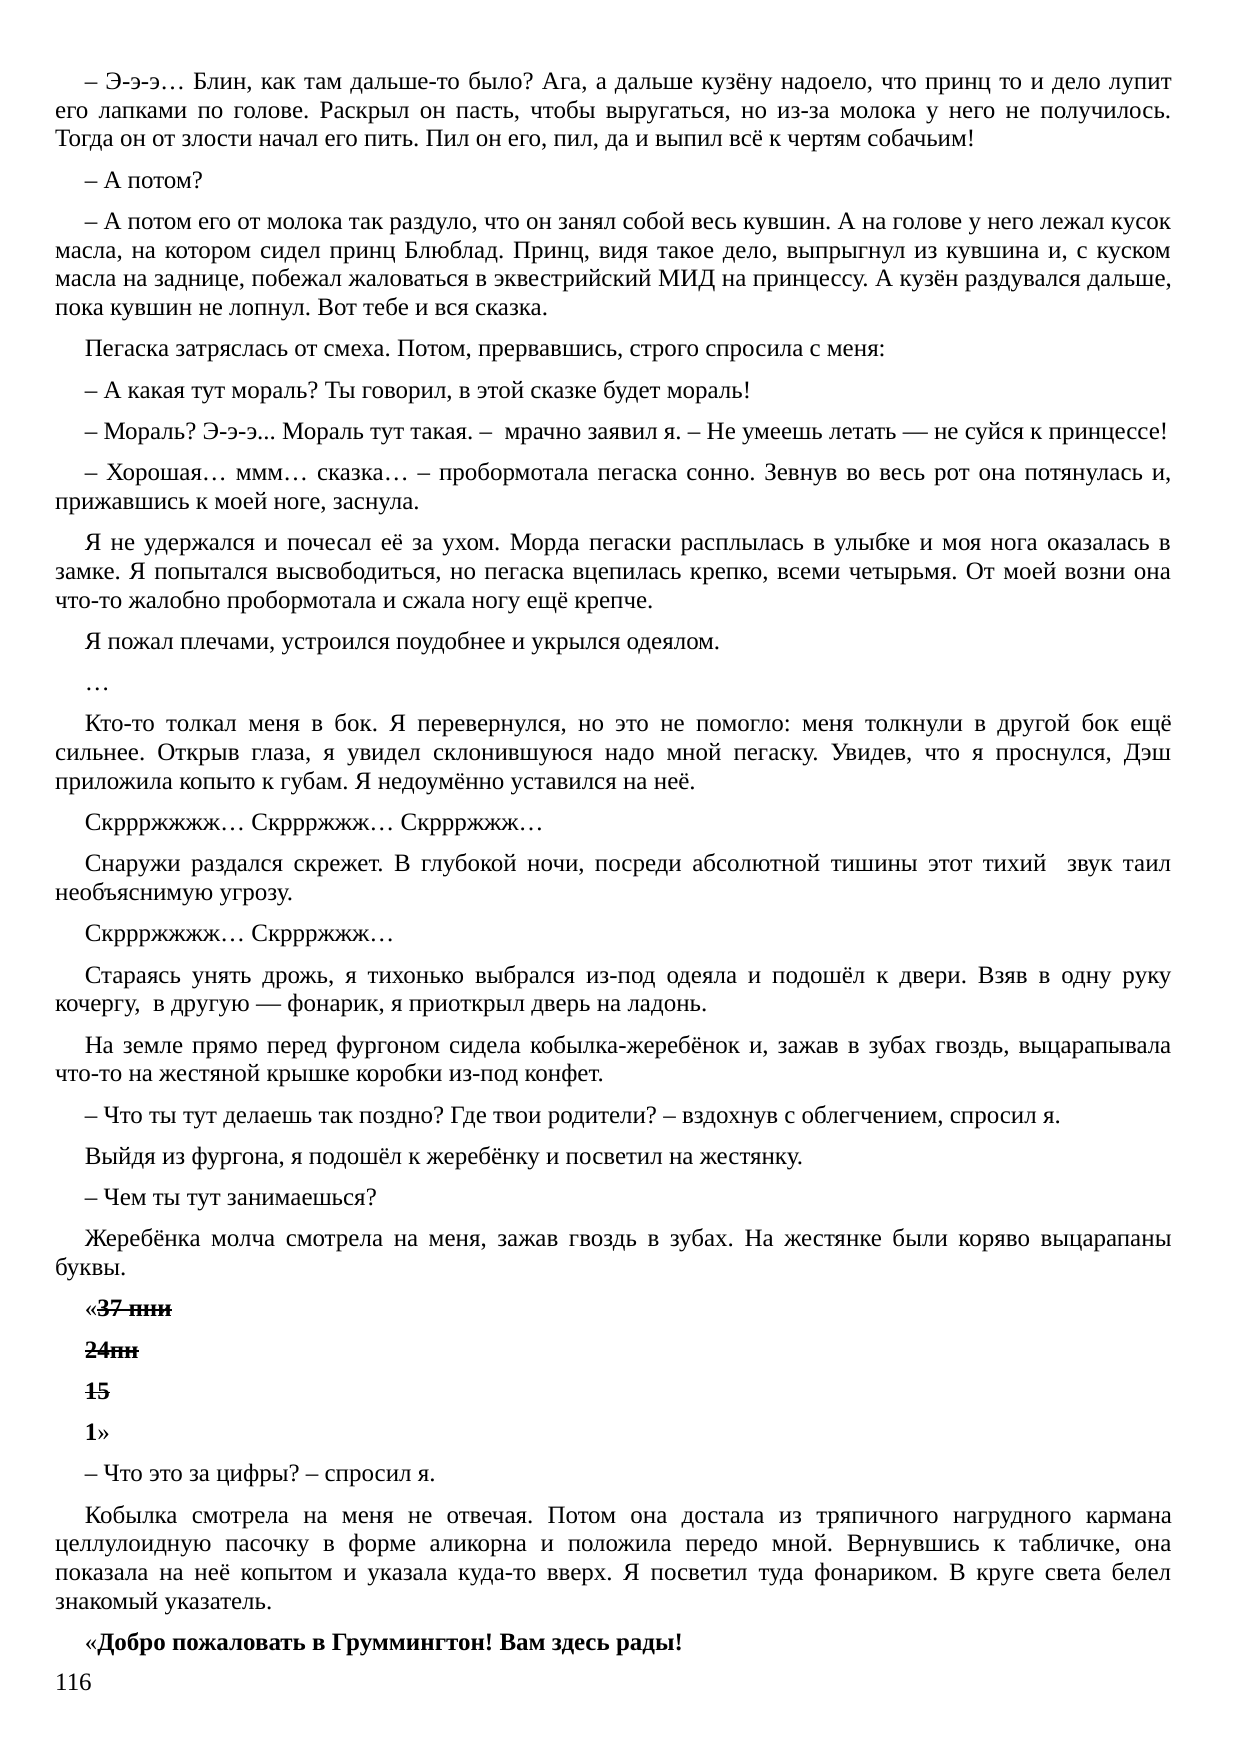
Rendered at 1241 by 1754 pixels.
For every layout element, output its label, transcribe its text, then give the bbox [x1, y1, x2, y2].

text На земле прямо перед фургоном сидела кобылка-жеребёнок и, зажав в зубах гвоздь, выцарапывала что-то на жестяной крышке коробки из-под конфет. [55, 1030, 1173, 1087]
text – Хорошая… ммм… сказка… – пробормотала пегаска сонно. Зевнув во весь рот она потянулась и, прижавшись к моей ноге, заснула. [55, 457, 1173, 515]
text Скррржжжж… Скррржжж… Скррржжж… [55, 807, 1173, 836]
text – А потом его от молока так раздуло, что он занял собой весь кувшин. А на голове у него лежал кусок масла, на котором сидел принц Блюблад. Принц, видя такое дело, выпрыгнул из кувшина и, с куском масла на заднице, побежал жаловаться в эквестрийский МИД на принцессу. А кузён раздувался дальше, пока кувшин не лопнул. Вот тебе и вся сказка. [55, 206, 1173, 321]
text – А какая тут мораль? Ты говорил, в этой сказке будет мораль! [55, 375, 1173, 403]
text – Мораль? Э-э-э... Мораль тут такая. – мрачно заявил я. – Не умеешь летать — не суйся к принцессе! [55, 416, 1173, 445]
text Кобылка смотрела на меня не отвечая. Потом она достала из тряпичного нагрудного кармана целлулоидную пасочку в форме аликорна и положила передо мной. Вернувшись к табличке, она показала на неё копытом и указала куда-то вверх. Я посветил туда фонариком. В круге света белел знакомый указатель. [55, 1500, 1173, 1615]
text Жеребёнка молча смотрела на меня, зажав гвоздь в зубах. На жестянке были коряво выцарапаны буквы. [55, 1223, 1173, 1281]
text «Добро пожаловать в Груммингтон! Вам здесь рады! [55, 1627, 1173, 1656]
text «37 пни [55, 1293, 1173, 1322]
text Я не удержался и почесал её за ухом. Морда пегаски расплылась в улыбке и моя нога оказалась в замке. Я попытался высвободиться, но пегаска вцепилась крепко, всеми четырьмя. От моей возни она что-то жалобно пробормотала и сжала ногу ещё крепче. [55, 527, 1173, 613]
text Скррржжжж… Скррржжж… [55, 918, 1173, 947]
text Снаружи раздался скрежет. В глубокой ночи, посреди абсолютной тишины этот тихий звук таил необъяснимую угрозу. [55, 848, 1173, 906]
text – Чем ты тут занимаешься? [55, 1182, 1173, 1211]
text Выйдя из фургона, я подошёл к жеребёнку и посветил на жестянку. [55, 1141, 1173, 1170]
text – Что это за цифры? – спросил я. [55, 1458, 1173, 1487]
text 24пн [55, 1335, 1173, 1363]
text Стараясь унять дрожь, я тихонько выбрался из-под одеяла и подошёл к двери. Взяв в одну руку кочергу, в другую — фонарик, я приоткрыл дверь на ладонь. [55, 960, 1173, 1017]
text Пегаска затряслась от смеха. Потом, прервавшись, строго спросила с меня: [55, 333, 1173, 362]
text – Э-э-э… Блин, как там дальше-то было? Ага, а дальше кузёну надоело, что принц то и дело лупит его лапками по голове. Раскрыл он пасть, чтобы выругаться, но из-за молока у него не получилось. Тогда он от злости начал его пить. Пил он его, пил, да и выпил всё к чертям собачьим! [55, 66, 1173, 152]
text Кто-то толкал меня в бок. Я перевернулся, но это не помогло: меня толкнули в другой бок ещё сильнее. Открыв глаза, я увидел склонившуюся надо мной пегаску. Увидев, что я проснулся, Дэш приложила копыто к губам. Я недоумённо уставился на неё. [55, 708, 1173, 795]
text … [55, 667, 1173, 696]
text – Что ты тут делаешь так поздно? Где твои родители? – вздохнув с облегчением, спросил я. [55, 1100, 1173, 1128]
text Я пожал плечами, устроился поудобнее и укрылся одеялом. [55, 626, 1173, 655]
text 15 [55, 1376, 1173, 1405]
text 1» [55, 1417, 1173, 1446]
text – А потом? [55, 165, 1173, 193]
